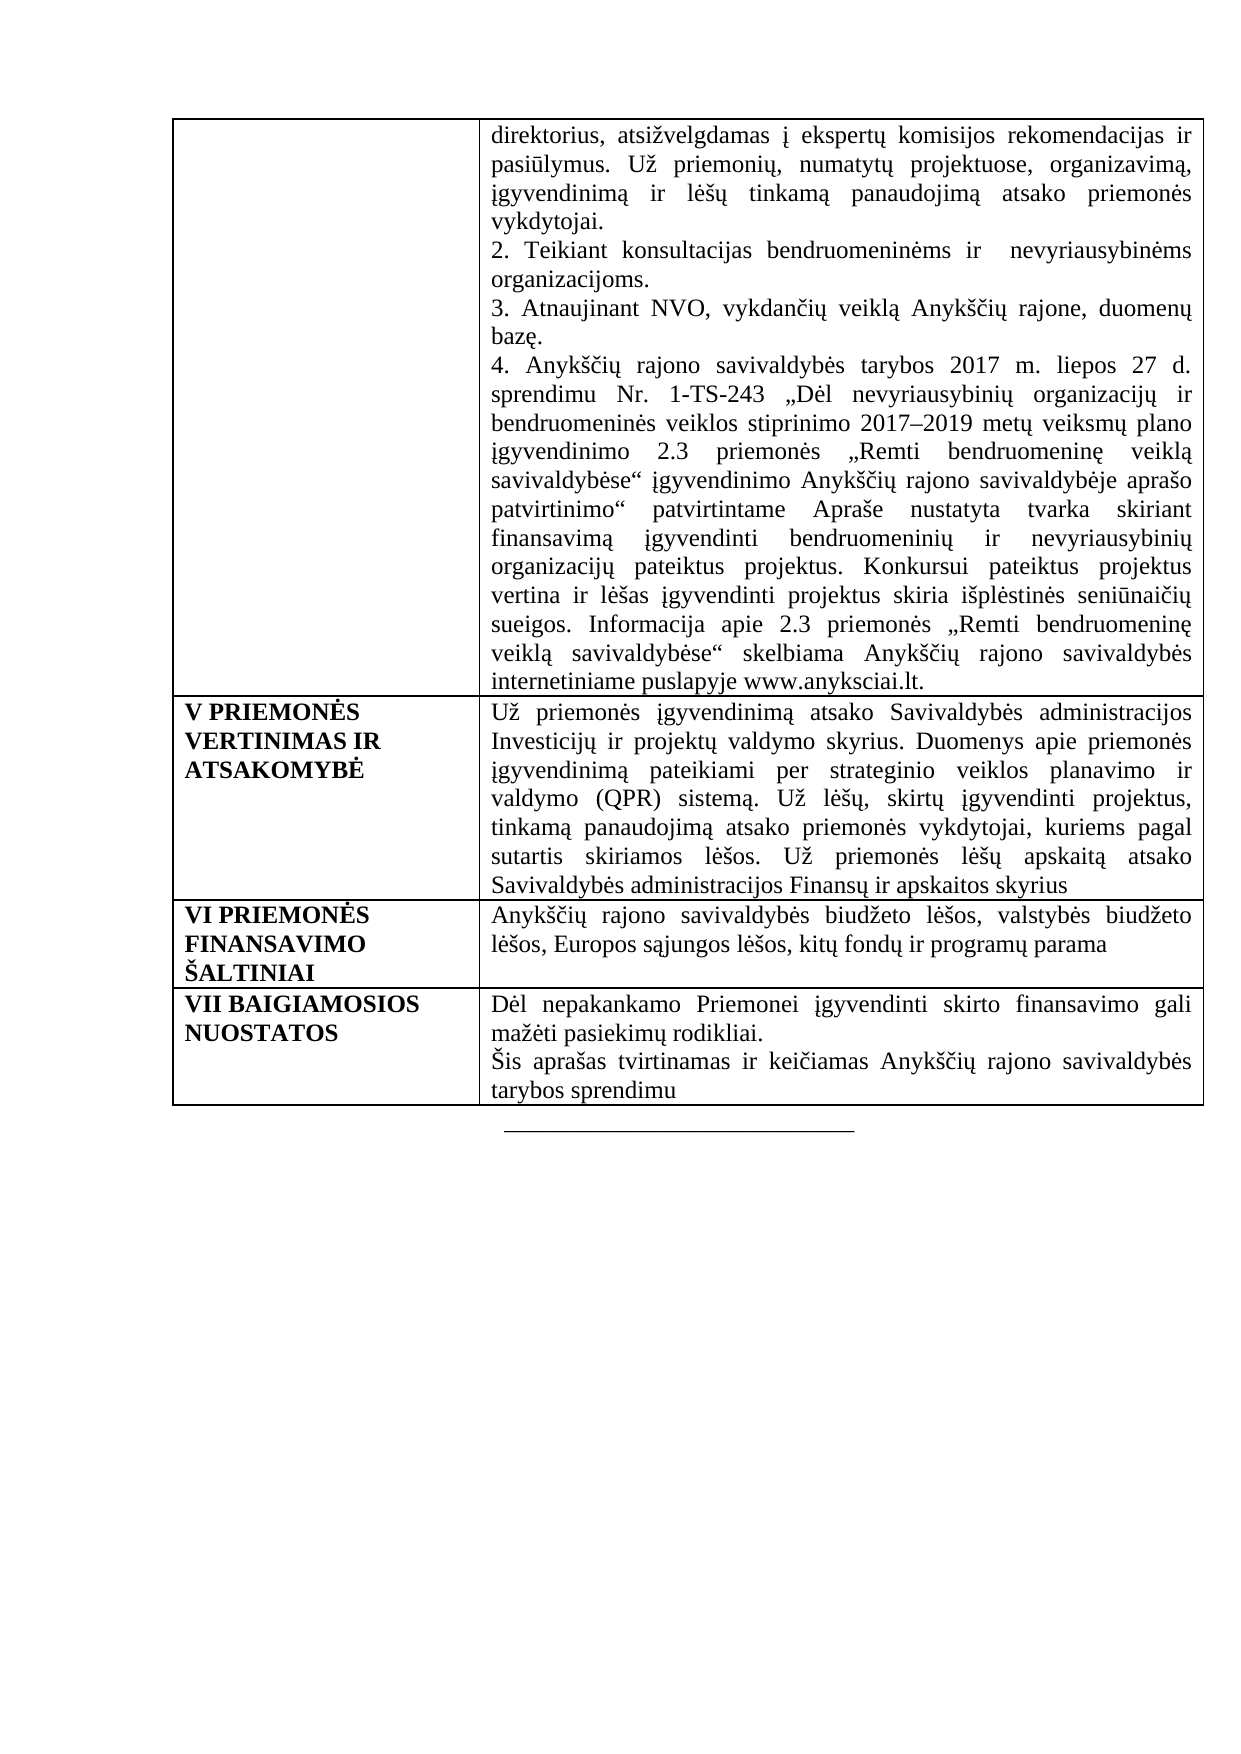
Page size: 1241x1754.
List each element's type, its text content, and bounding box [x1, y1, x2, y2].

table_cell VI PRIEMONĖS FINANSAVIMO ŠALTINIAI [174, 901, 479, 987]
table_cell [1204, 118, 1208, 695]
text ____________________________ [177, 1106, 1181, 1135]
table_cell [174, 120, 479, 695]
table_cell direktorius, atsižvelgdamas į ekspertų komisijos rekomendacijas ir pasiūlymus. Už priemonių, numatytų projektuose, organizavimą, įgyvendinimą ir lėšų tinkamą panaudojimą atsako priemonės vykdytojai. 2. Teikiant konsultacijas bendruomeninėms ir nevyriausybinėms organizacijoms. 3. Atnaujinant NVO, vykdančių veiklą Anykščių rajone, duomenų bazę. 4. Anykščių rajono savivaldybės tarybos 2017 m. liepos 27 d. sprendimu Nr. 1-TS-243 „Dėl nevyriausybinių organizacijų ir bendruomeninės veiklos stiprinimo 2017–2019 metų veiksmų plano įgyvendinimo 2.3 priemonės „Remti bendruomeninę veiklą savivaldybėse“ įgyvendinimo Anykščių rajono savivaldybėje aprašo patvirtinimo“ patvirtintame Apraše nustatyta tvarka skiriant finansavimą įgyvendinti bendruomeninių ir nevyriausybinių organizacijų pateiktus projektus. Konkursui pateiktus projektus vertina ir lėšas įgyvendinti projektus skiria išplėstinės seniūnaičių sueigos. Informacija apie 2.3 priemonės „Remti bendruomeninę veiklą savivaldybėse“ skelbiama Anykščių rajono savivaldybės internetiniame puslapyje www.anyksciai.lt. [480, 120, 1203, 695]
table_cell Už priemonės įgyvendinimą atsako Savivaldybės administracijos Investicijų ir projektų valdymo skyrius. Duomenys apie priemonės įgyvendinimą pateikiami per strateginio veiklos planavimo ir valdymo (QPR) sistemą. Už lėšų, skirtų įgyvendinti projektus, tinkamą panaudojimą atsako priemonės vykdytojai, kuriems pagal sutartis skiriamos lėšos. Už priemonės lėšų apskaitą atsako Savivaldybės administracijos Finansų ir apskaitos skyrius [480, 697, 1203, 898]
table_cell [1204, 987, 1208, 1104]
table_cell Dėl nepakankamo Priemonei įgyvendinti skirto finansavimo gali mažėti pasiekimų rodikliai. Šis aprašas tvirtinamas ir keičiamas Anykščių rajono savivaldybės tarybos sprendimu [480, 989, 1203, 1104]
table_cell [1204, 899, 1208, 987]
table_cell Anykščių rajono savivaldybės biudžeto lėšos, valstybės biudžeto lėšos, Europos sąjungos lėšos, kitų fondų ir programų parama [480, 901, 1203, 987]
table_cell V PRIEMONĖS VERTINIMAS IR ATSAKOMYBĖ [174, 697, 479, 898]
table_cell [1204, 695, 1208, 898]
table_cell VII BAIGIAMOSIOS NUOSTATOS [174, 989, 479, 1104]
